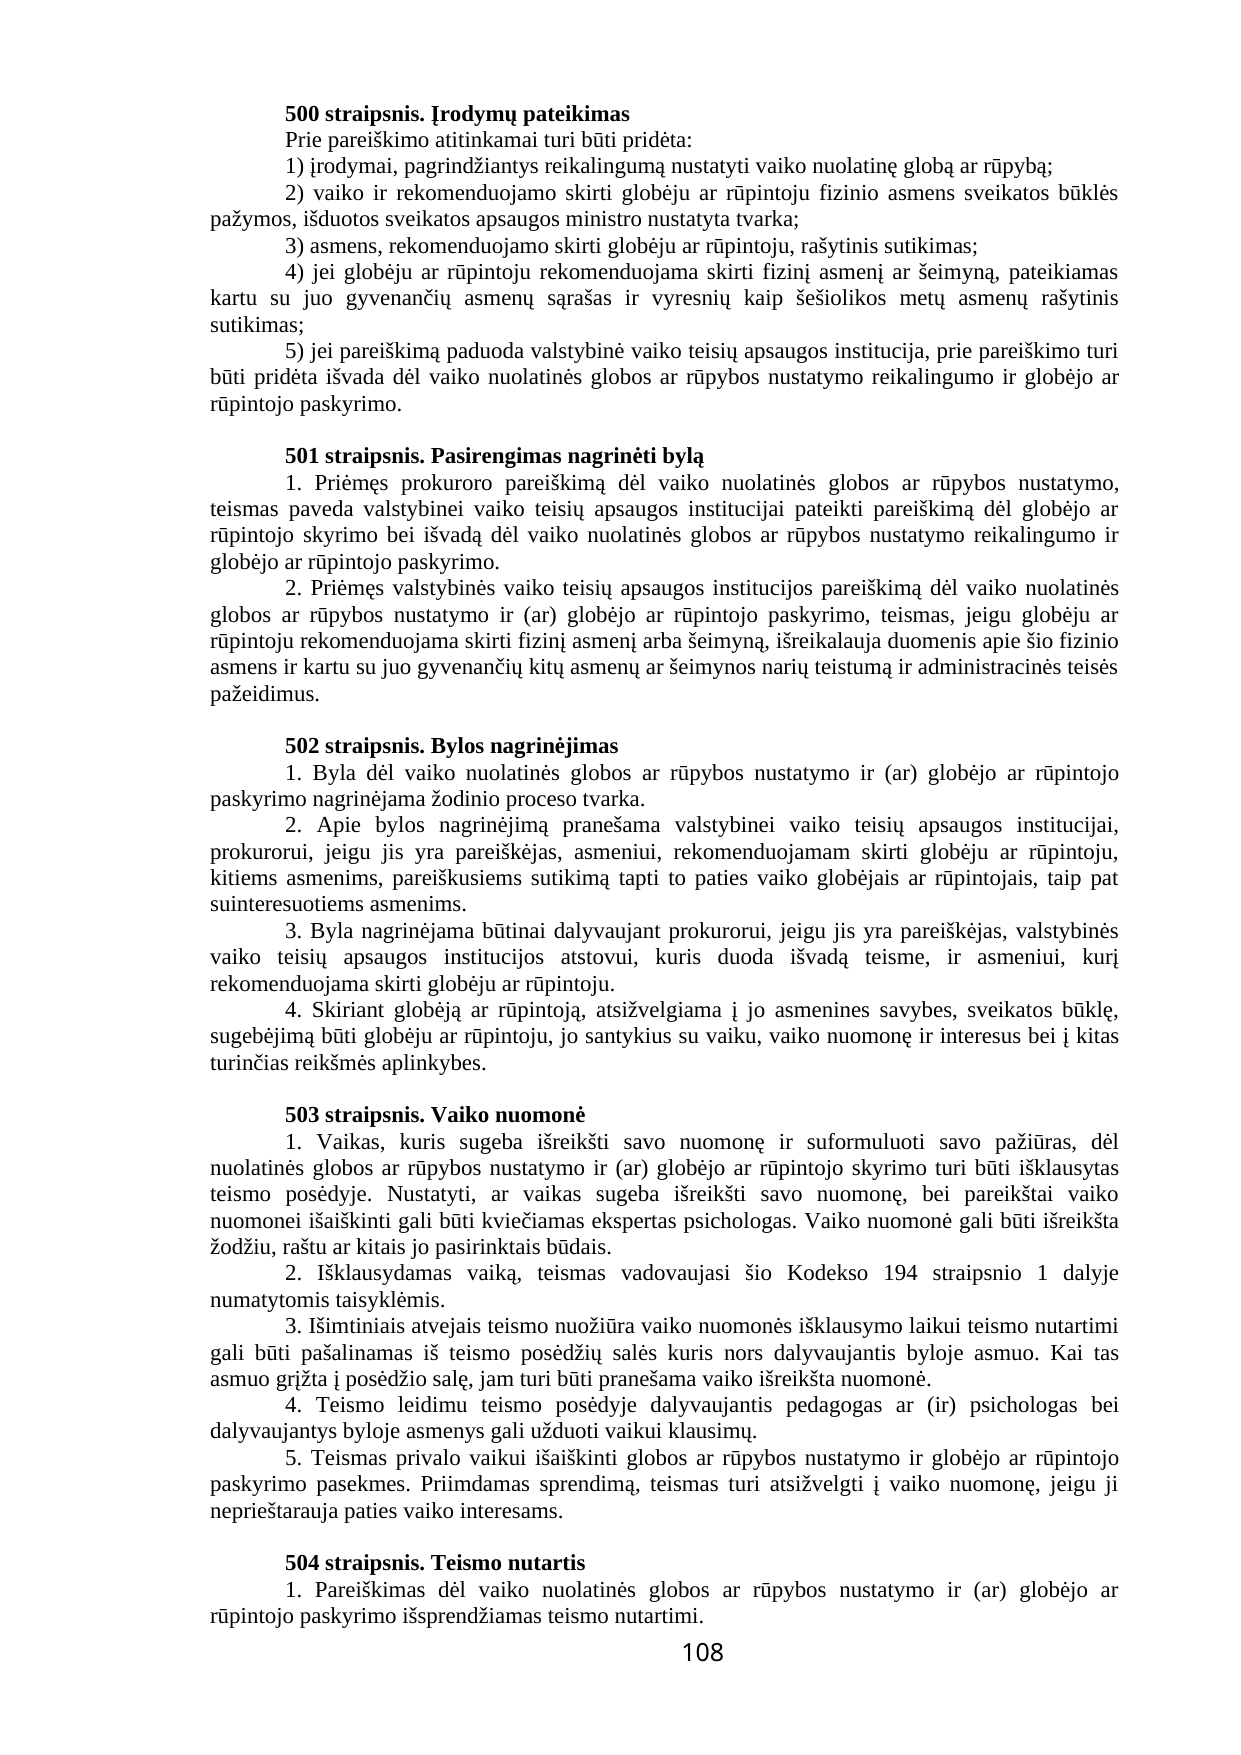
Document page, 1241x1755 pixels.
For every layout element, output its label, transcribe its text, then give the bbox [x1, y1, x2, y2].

text 504 straipsnis. Teismo nutartis [210, 1549, 1120, 1576]
text 2) vaiko ir rekomenduojamo skirti globėju ar rūpintoju fizinio asmens sveikatos būklės pažymos, išduotos sveikatos apsaugos ministro nustatyta tvarka; [210, 179, 1120, 232]
text Prie pareiškimo atitinkamai turi būti pridėta: [210, 126, 1120, 153]
text 5. Teismas privalo vaikui išaiškinti globos ar rūpybos nustatymo ir globėjo ar rūpintojo paskyrimo pasekmes. Priimdamas sprendimą, teismas turi atsižvelgti į vaiko nuomonę, jeigu ji neprieštarauja paties vaiko interesams. [210, 1444, 1120, 1523]
text 2. Priėmęs valstybinės vaiko teisių apsaugos institucijos pareiškimą dėl vaiko nuolatinės globos ar rūpybos nustatymo ir (ar) globėjo ar rūpintojo paskyrimo, teismas, jeigu globėju ar rūpintoju rekomenduojama skirti fizinį asmenį arba šeimyną, išreikalauja duomenis apie šio fizinio asmens ir kartu su juo gyvenančių kitų asmenų ar šeimynos narių teistumą ir administracinės teisės pažeidimus. [210, 574, 1120, 706]
text 4) jei globėju ar rūpintoju rekomenduojama skirti fizinį asmenį ar šeimyną, pateikiamas kartu su juo gyvenančių asmenų sąrašas ir vyresnių kaip šešiolikos metų asmenų rašytinis sutikimas; [210, 258, 1120, 337]
text 502 straipsnis. Bylos nagrinėjimas [210, 732, 1120, 759]
text 1. Vaikas, kuris sugeba išreikšti savo nuomonę ir suformuluoti savo pažiūras, dėl nuolatinės globos ar rūpybos nustatymo ir (ar) globėjo ar rūpintojo skyrimo turi būti išklausytas teismo posėdyje. Nustatyti, ar vaikas sugeba išreikšti savo nuomonę, bei pareikštai vaiko nuomonei išaiškinti gali būti kviečiamas ekspertas psichologas. Vaiko nuomonė gali būti išreikšta žodžiu, raštu ar kitais jo pasirinktais būdais. [210, 1128, 1120, 1259]
text 1) įrodymai, pagrindžiantys reikalingumą nustatyti vaiko nuolatinę globą ar rūpybą; [210, 153, 1120, 179]
text 500 straipsnis. Įrodymų pateikimas [210, 100, 1120, 126]
text 1. Pareiškimas dėl vaiko nuolatinės globos ar rūpybos nustatymo ir (ar) globėjo ar rūpintojo paskyrimo išsprendžiamas teismo nutartimi. [210, 1576, 1120, 1628]
text 503 straipsnis. Vaiko nuomonė [210, 1101, 1120, 1128]
text 1. Priėmęs prokuroro pareiškimą dėl vaiko nuolatinės globos ar rūpybos nustatymo, teismas paveda valstybinei vaiko teisių apsaugos institucijai pateikti pareiškimą dėl globėjo ar rūpintojo skyrimo bei išvadą dėl vaiko nuolatinės globos ar rūpybos nustatymo reikalingumo ir globėjo ar rūpintojo paskyrimo. [210, 469, 1120, 574]
text 5) jei pareiškimą paduoda valstybinė vaiko teisių apsaugos institucija, prie pareiškimo turi būti pridėta išvada dėl vaiko nuolatinės globos ar rūpybos nustatymo reikalingumo ir globėjo ar rūpintojo paskyrimo. [210, 337, 1120, 416]
text 3. Byla nagrinėjama būtinai dalyvaujant prokurorui, jeigu jis yra pareiškėjas, valstybinės vaiko teisių apsaugos institucijos atstovui, kuris duoda išvadą teisme, ir asmeniui, kurį rekomenduojama skirti globėju ar rūpintoju. [210, 917, 1120, 996]
text 501 straipsnis. Pasirengimas nagrinėti bylą [210, 442, 1120, 469]
text 4. Skiriant globėją ar rūpintoją, atsižvelgiama į jo asmenines savybes, sveikatos būklę, sugebėjimą būti globėju ar rūpintoju, jo santykius su vaiku, vaiko nuomonę ir interesus bei į kitas turinčias reikšmės aplinkybes. [210, 996, 1120, 1075]
text 4. Teismo leidimu teismo posėdyje dalyvaujantis pedagogas ar (ir) psichologas bei dalyvaujantys byloje asmenys gali užduoti vaikui klausimų. [210, 1391, 1120, 1444]
text 1. Byla dėl vaiko nuolatinės globos ar rūpybos nustatymo ir (ar) globėjo ar rūpintojo paskyrimo nagrinėjama žodinio proceso tvarka. [210, 759, 1120, 811]
text 3) asmens, rekomenduojamo skirti globėju ar rūpintoju, rašytinis sutikimas; [210, 232, 1120, 258]
text 3. Išimtiniais atvejais teismo nuožiūra vaiko nuomonės išklausymo laikui teismo nutartimi gali būti pašalinamas iš teismo posėdžių salės kuris nors dalyvaujantis byloje asmuo. Kai tas asmuo grįžta į posėdžio salę, jam turi būti pranešama vaiko išreikšta nuomonė. [210, 1312, 1120, 1391]
text 2. Išklausydamas vaiką, teismas vadovaujasi šio Kodekso 194 straipsnio 1 dalyje numatytomis taisyklėmis. [210, 1259, 1120, 1312]
text 2. Apie bylos nagrinėjimą pranešama valstybinei vaiko teisių apsaugos institucijai, prokurorui, jeigu jis yra pareiškėjas, asmeniui, rekomenduojamam skirti globėju ar rūpintoju, kitiems asmenims, pareiškusiems sutikimą tapti to paties vaiko globėjais ar rūpintojais, taip pat suinteresuotiems asmenims. [210, 811, 1120, 917]
